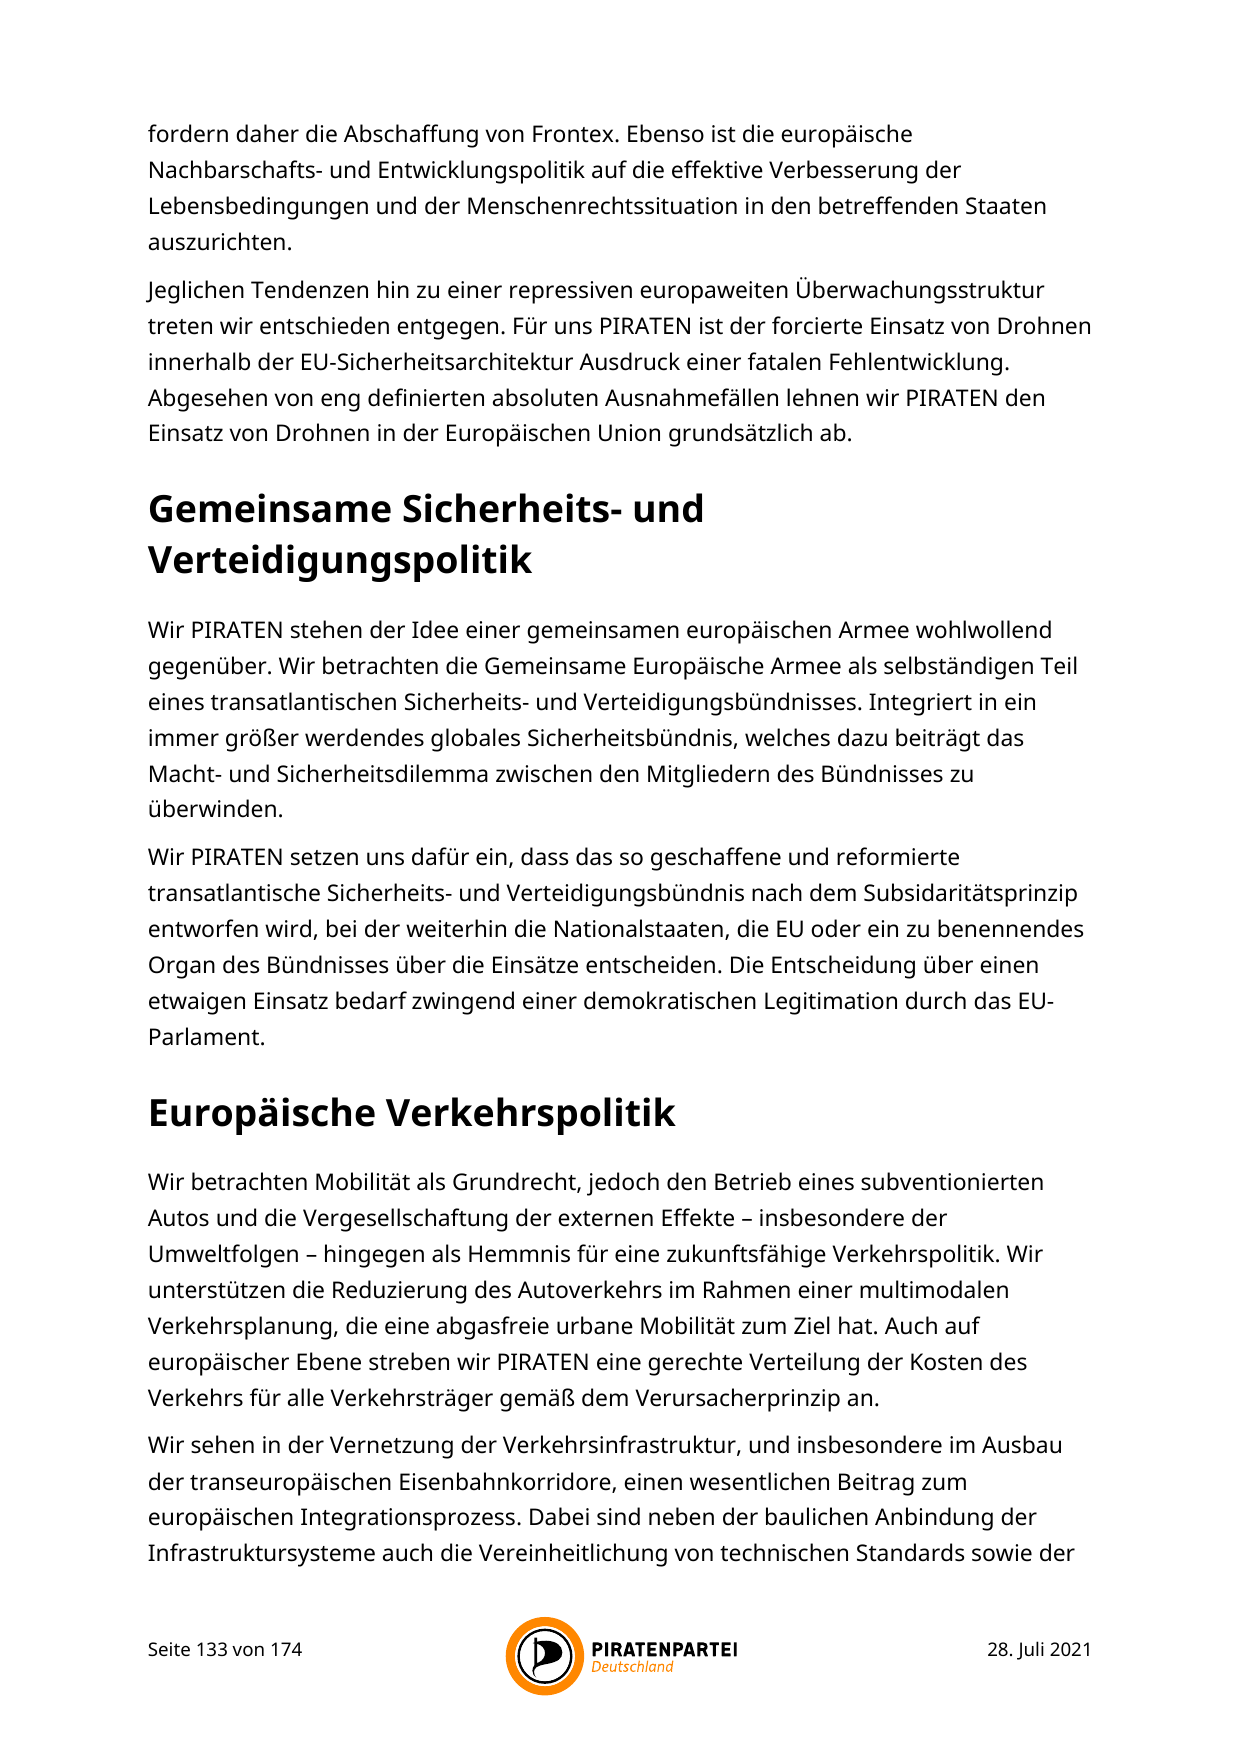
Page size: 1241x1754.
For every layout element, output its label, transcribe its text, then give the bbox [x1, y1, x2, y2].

subtitle Europäische Verkehrspolitik [148, 1086, 1093, 1137]
subtitle Gemeinsame Sicherheits- und Verteidigungspolitik [148, 482, 1093, 584]
text fordern daher die Abschaffung von Frontex. Ebenso ist die europäische Nachbarschafts- und Entwicklungspolitik auf die effektive Verbesserung der Lebensbedingungen und der Menschenrechtssituation in den betreffenden Staaten auszurichten. [148, 118, 1093, 257]
text Wir sehen in der Vernetzung der Verkehrsinfrastruktur, und insbesondere im Ausbau der transeuropäischen Eisenbahnkorridore, einen wesentlichen Beitrag zum europäischen Integrationsprozess. Dabei sind neben der baulichen Anbindung der Infrastruktursysteme auch die Vereinheitlichung von technischen Standards sowie der [148, 1429, 1093, 1568]
text Wir PIRATEN setzen uns dafür ein, dass das so geschaffene und reformierte transatlantische Sicherheits- und Verteidigungsbündnis nach dem Subsidaritätsprinzip entworfen wird, bei der weiterhin die Nationalstaaten, die EU oder ein zu benennendes Organ des Bündnisses über die Einsätze entscheiden. Die Entscheidung über einen etwaigen Einsatz bedarf zwingend einer demokratischen Legitimation durch das EU-Parlament. [148, 841, 1093, 1052]
text Wir betrachten Mobilität als Grundrecht, jedoch den Betrieb eines subventionierten Autos und die Vergesellschaftung der externen Effekte – insbesondere der Umweltfolgen – hingegen als Hemmnis für eine zukunftsfähige Verkehrspolitik. Wir unterstützen die Reduzierung des Autoverkehrs im Rahmen einer multimodalen Verkehrsplanung, die eine abgasfreie urbane Mobilität zum Ziel hat. Auch auf europäischer Ebene streben wir PIRATEN eine gerechte Verteilung der Kosten des Verkehrs für alle Verkehrsträger gemäß dem Verursacherprinzip an. [148, 1166, 1093, 1413]
text Wir PIRATEN stehen der Idee einer gemeinsamen europäischen Armee wohlwollend gegenüber. Wir betrachten die Gemeinsame Europäische Armee als selbständigen Teil eines transatlantischen Sicherheits- und Verteidigungsbündnisses. Integriert in ein immer größer werdendes globales Sicherheitsbündnis, welches dazu beiträgt das Macht- und Sicherheitsdilemma zwischen den Mitgliedern des Bündnisses zu überwinden. [148, 614, 1093, 825]
text Jeglichen Tendenzen hin zu einer repressiven europaweiten Überwachungsstruktur treten wir entschieden entgegen. Für uns PIRATEN ist der forcierte Einsatz von Drohnen innerhalb der EU-Sicherheitsarchitektur Ausdruck einer fatalen Fehlentwicklung. Abgesehen von eng definierten absoluten Ausnahmefällen lehnen wir PIRATEN den Einsatz von Drohnen in der Europäischen Union grundsätzlich ab. [148, 274, 1093, 449]
